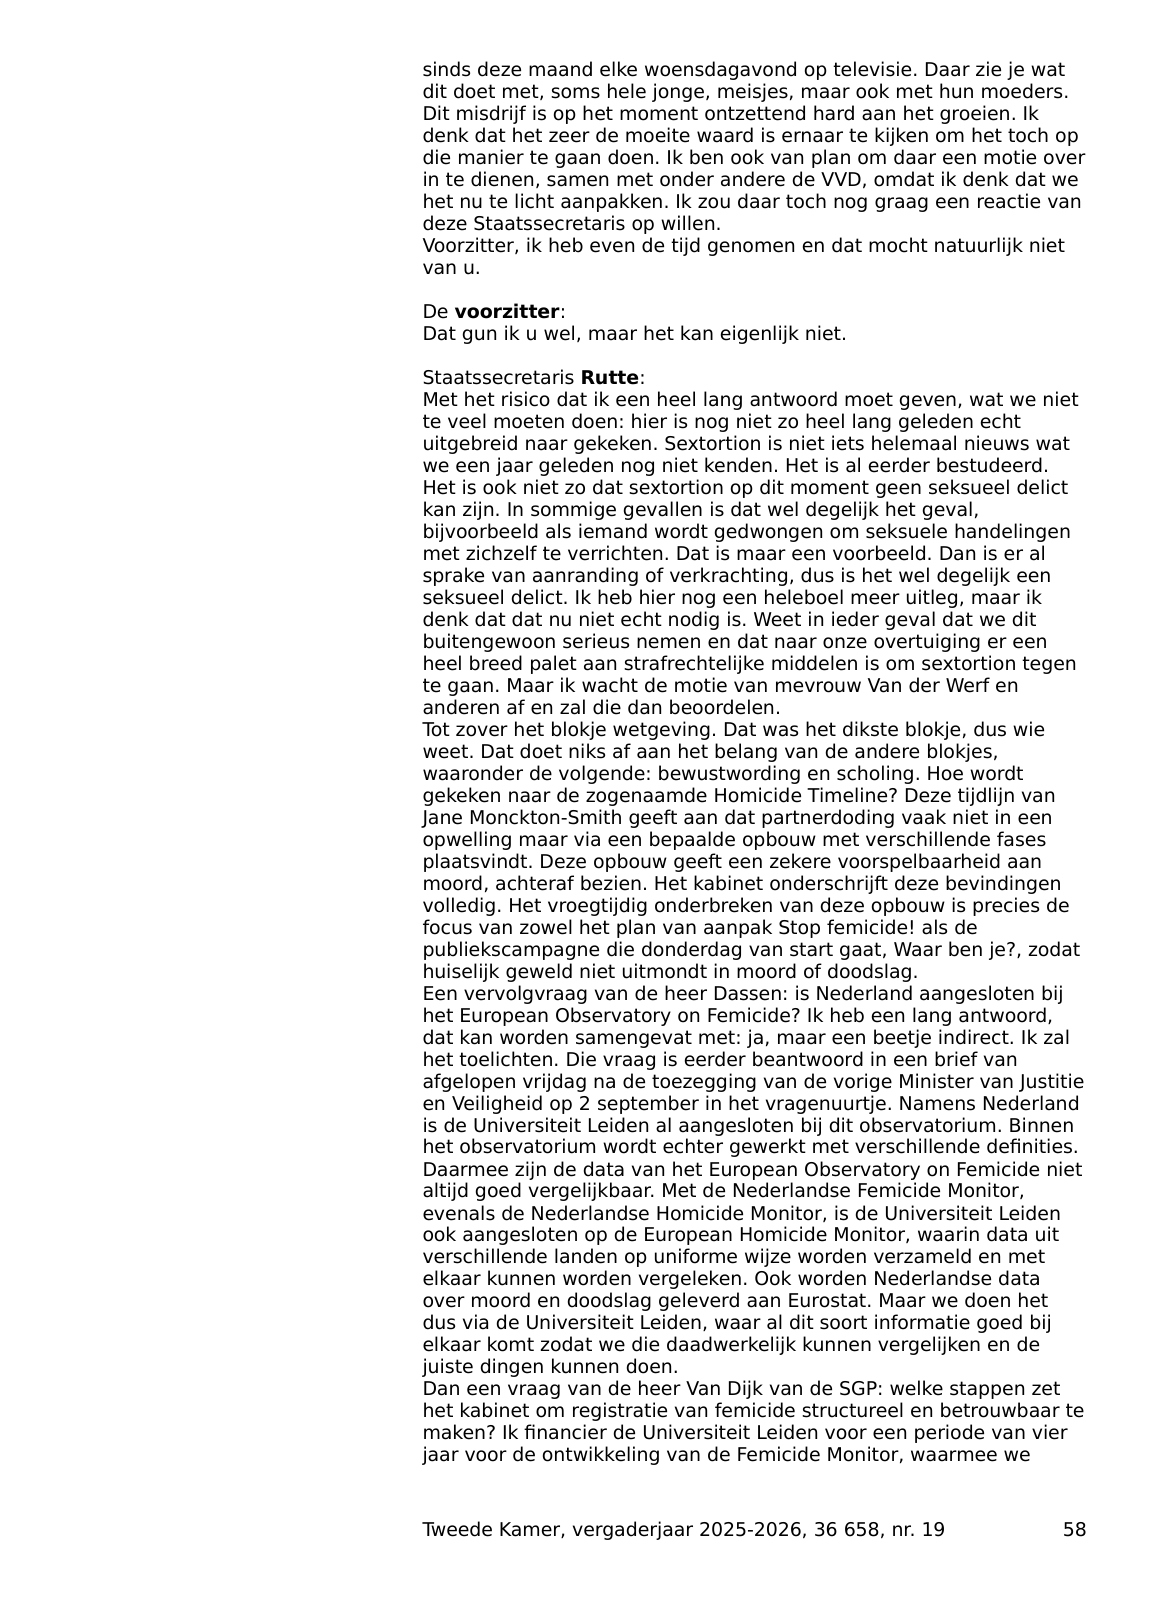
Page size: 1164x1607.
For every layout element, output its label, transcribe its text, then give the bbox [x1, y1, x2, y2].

text sinds deze maand elke woensdagavond op televisie. Daar zie je wat dit doet met, soms hele jonge, meisjes, maar ook met hun moeders. Dit misdrijf is op het moment ontzettend hard aan het groeien. Ik denk dat het zeer de moeite waard is ernaar te kijken om het toch op die manier te gaan doen. Ik ben ook van plan om daar een motie over in te dienen, samen met onder andere de VVD, omdat ik denk dat we het nu te licht aanpakken. Ik zou daar toch nog graag een reactie van deze Staatssecretaris op willen. [422, 59, 1087, 235]
text Dat gun ik u wel, maar het kan eigenlijk niet. [422, 323, 1087, 345]
text Met het risico dat ik een heel lang antwoord moet geven, wat we niet te veel moeten doen: hier is nog niet zo heel lang geleden echt uitgebreid naar gekeken. Sextortion is niet iets helemaal nieuws wat we een jaar geleden nog niet kenden. Het is al eerder bestudeerd. Het is ook niet zo dat sextortion op dit moment geen seksueel delict kan zijn. In sommige gevallen is dat wel degelijk het geval, bijvoorbeeld als iemand wordt gedwongen om seksuele handelingen met zichzelf te verrichten. Dat is maar een voorbeeld. Dan is er al sprake van aanranding of verkrachting, dus is het wel degelijk een seksueel delict. Ik heb hier nog een heleboel meer uitleg, maar ik denk dat dat nu niet echt nodig is. Weet in ieder geval dat we dit buitengewoon serieus nemen en dat naar onze overtuiging er een heel breed palet aan strafrechtelijke middelen is om sextortion tegen te gaan. Maar ik wacht de motie van mevrouw Van der Werf en anderen af en zal die dan beoordelen. [422, 389, 1087, 719]
text Voorzitter, ik heb even de tijd genomen en dat mocht natuurlijk niet van u. [422, 235, 1087, 279]
text Een vervolgvraag van de heer Dassen: is Nederland aangesloten bij het European Observatory on Femicide? Ik heb een lang antwoord, dat kan worden samengevat met: ja, maar een beetje indirect. Ik zal het toelichten. Die vraag is eerder beantwoord in een brief van afgelopen vrijdag na de toezegging van de vorige Minister van Justitie en Veiligheid op 2 september in het vragenuurtje. Namens Nederland is de Universiteit Leiden al aangesloten bij dit observatorium. Binnen het observatorium wordt echter gewerkt met verschillende definities. Daarmee zijn de data van het European Observatory on Femicide niet altijd goed vergelijkbaar. Met de Nederlandse Femicide Monitor, evenals de Nederlandse Homicide Monitor, is de Universiteit Leiden ook aangesloten op de European Homicide Monitor, waarin data uit verschillende landen op uniforme wijze worden verzameld en met elkaar kunnen worden vergeleken. Ook worden Nederlandse data over moord en doodslag geleverd aan Eurostat. Maar we doen het dus via de Universiteit Leiden, waar al dit soort informatie goed bij elkaar komt zodat we die daadwerkelijk kunnen vergelijken en de juiste dingen kunnen doen. [422, 983, 1087, 1378]
text Staatssecretaris Rutte: [422, 367, 1087, 389]
text Tot zover het blokje wetgeving. Dat was het dikste blokje, dus wie weet. Dat doet niks af aan het belang van de andere blokjes, waaronder de volgende: bewustwording en scholing. Hoe wordt gekeken naar de zogenaamde Homicide Timeline? Deze tijdlijn van Jane Monckton-Smith geeft aan dat partnerdoding vaak niet in een opwelling maar via een bepaalde opbouw met verschillende fases plaatsvindt. Deze opbouw geeft een zekere voorspelbaarheid aan moord, achteraf bezien. Het kabinet onderschrijft deze bevindingen volledig. Het vroegtijdig onderbreken van deze opbouw is precies de focus van zowel het plan van aanpak Stop femicide! als de publiekscampagne die donderdag van start gaat, Waar ben je?, zodat huiselijk geweld niet uitmondt in moord of doodslag. [422, 719, 1087, 983]
text De voorzitter: [422, 301, 1087, 323]
text Dan een vraag van de heer Van Dijk van de SGP: welke stappen zet het kabinet om registratie van femicide structureel en betrouwbaar te maken? Ik financier de Universiteit Leiden voor een periode van vier jaar voor de ontwikkeling van de Femicide Monitor, waarmee we [422, 1378, 1087, 1466]
